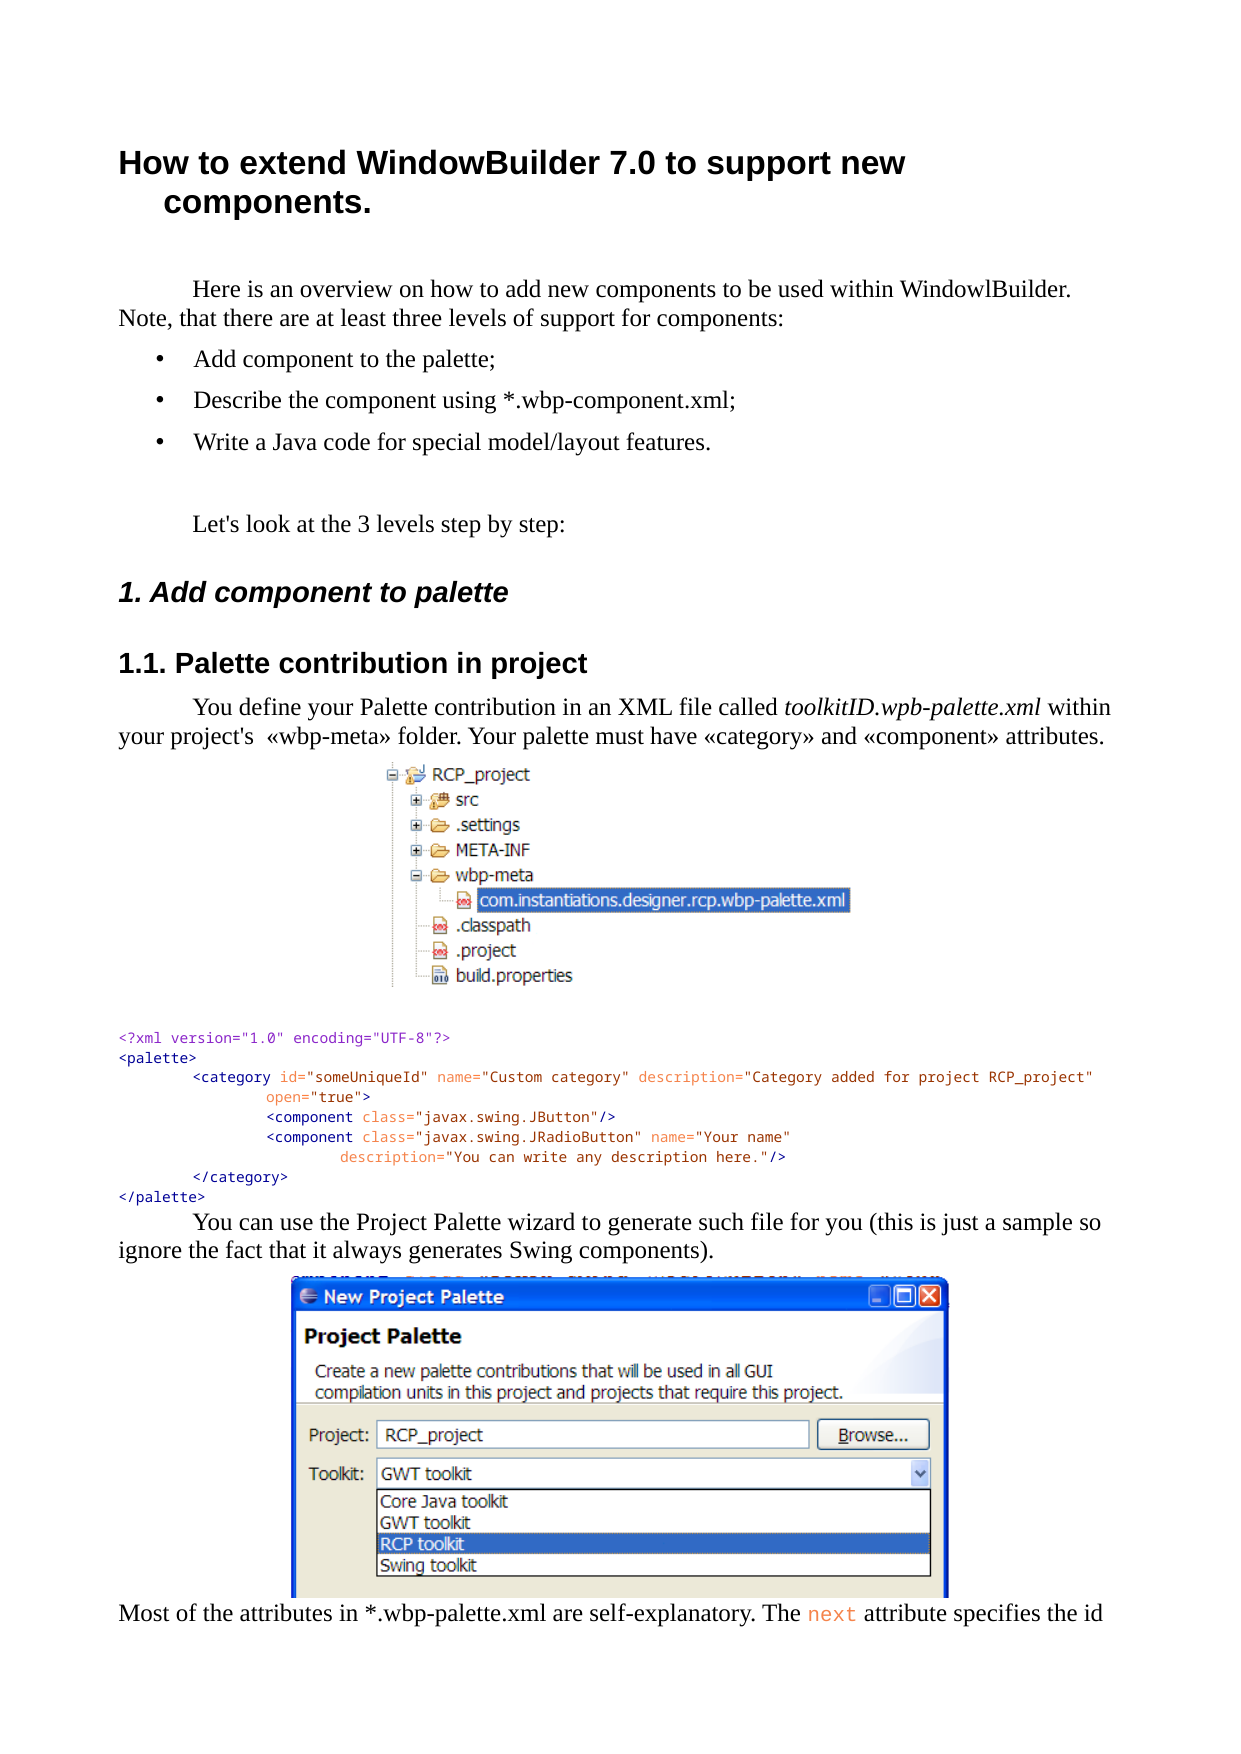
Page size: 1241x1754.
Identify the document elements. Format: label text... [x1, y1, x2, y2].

text open="true"> [118, 1087, 1122, 1107]
text <component class="javax.swing.JRadioButton" name="Your name" [118, 1127, 1122, 1147]
list Add component to the palette; [156, 344, 1122, 373]
text Most of the attributes in *.wbp-palette.xml are self-explanatory. The next attribute specifies the id [118, 1277, 1122, 1627]
subtitle 1.1. Palette contribution in project [118, 646, 1122, 680]
text <palette> [118, 1047, 1122, 1067]
text You define your Palette contribution in an XML file called toolkitID.wpb-palette.xml within your project's «wbp-meta» folder. Your palette must have «category» and «component» attributes. [118, 692, 1122, 750]
text <component class="javax.swing.JButton"/> [118, 1107, 1122, 1127]
text Let's look at the 3 levels step by step: [118, 509, 1122, 538]
text <?xml version="1.0" encoding="UTF-8"?> [118, 1027, 1122, 1047]
subtitle 1. Add component to palette [118, 575, 1122, 609]
list Describe the component using *.wbp-component.xml; [156, 385, 1122, 414]
text </palette> [118, 1187, 1122, 1207]
picture [290, 1276, 950, 1598]
picture [382, 762, 858, 987]
text Here is an overview on how to add new components to be used within WindowlBuilder. Note, that there are at least three levels of support for components: [118, 274, 1122, 332]
subtitle How to extend WindowBuilder 7.0 to support new components. [118, 143, 1122, 220]
text You can use the Project Palette wizard to generate such file for you (this is just a sample so ignore the fact that it always generates Swing components). [118, 1207, 1122, 1264]
text description="You can write any description here."/> [118, 1147, 1122, 1167]
list Write a Java code for special model/layout features. [156, 427, 1122, 455]
text <category id="someUniqueId" name="Custom category" description="Category added for project RCP_project" [118, 1067, 1122, 1087]
text </category> [118, 1167, 1122, 1187]
